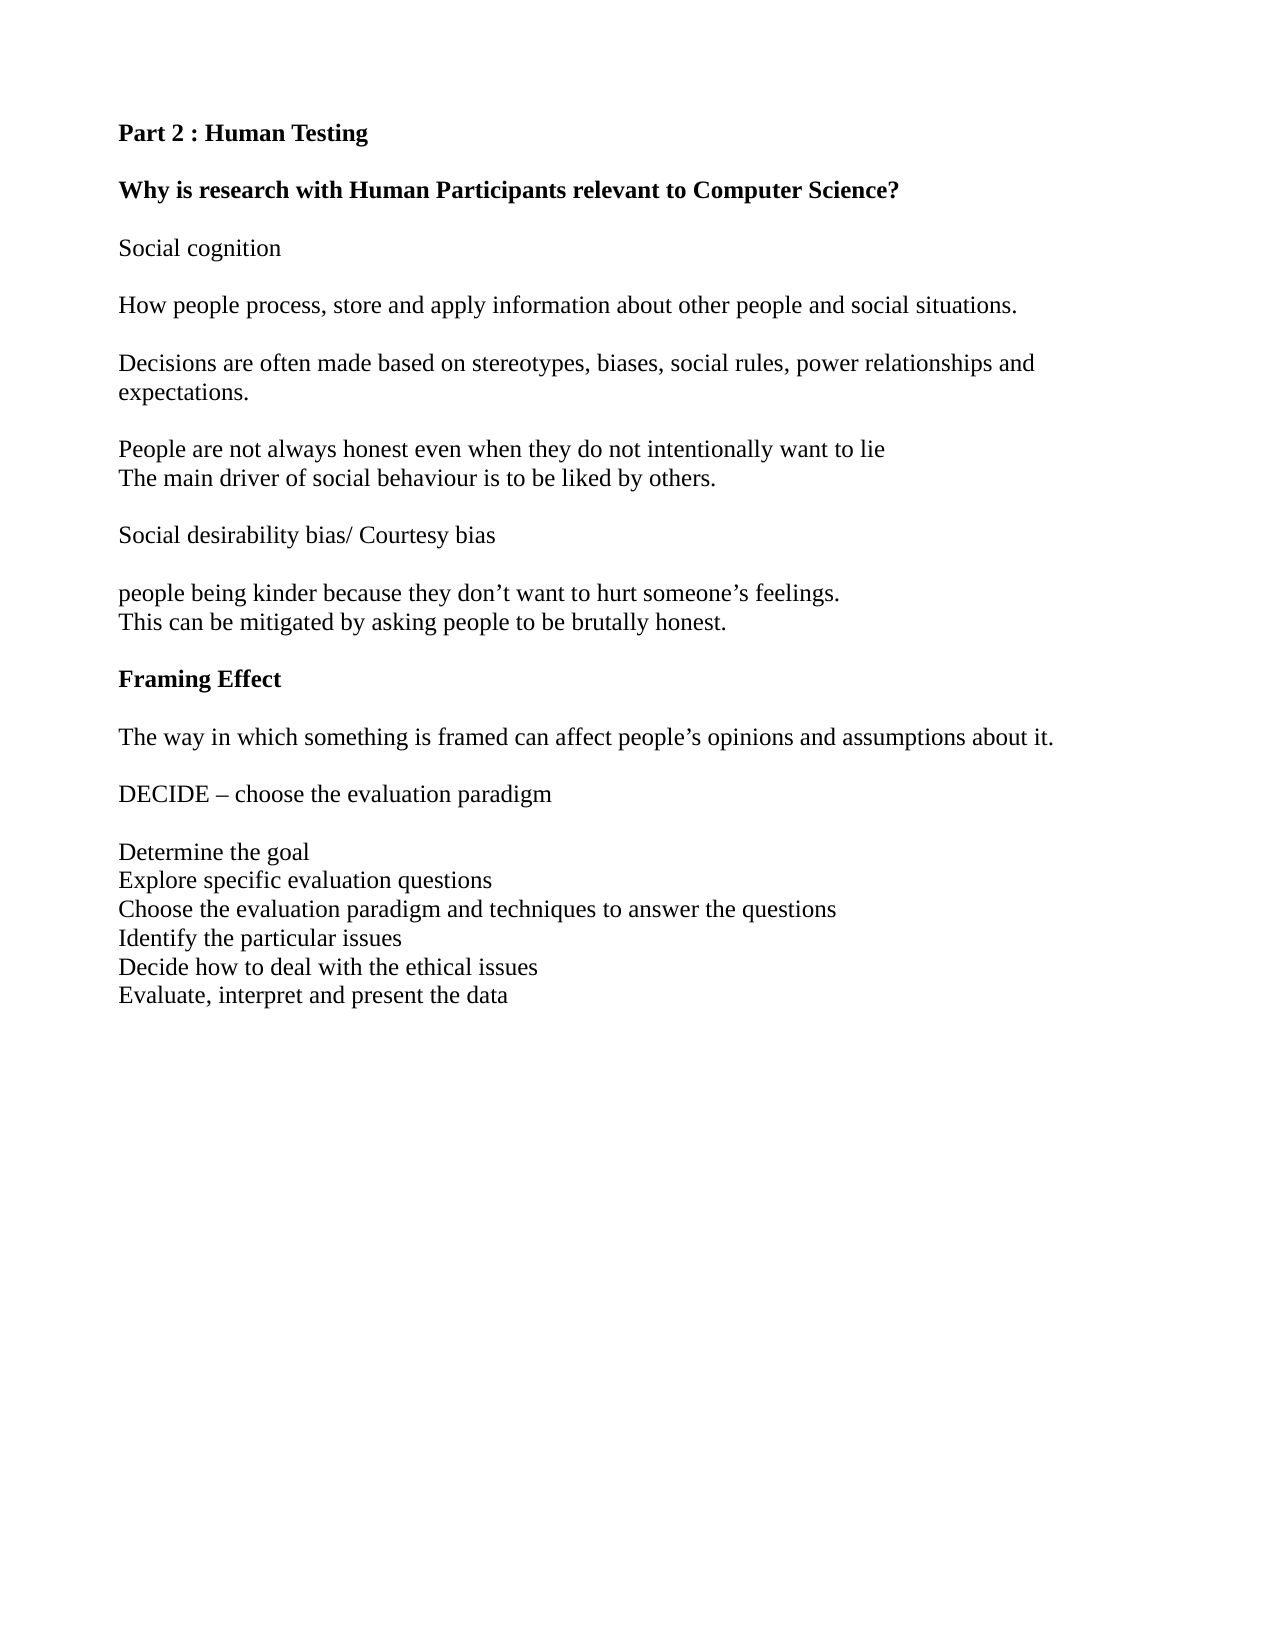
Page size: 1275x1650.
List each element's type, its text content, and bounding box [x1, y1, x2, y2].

text Social cognition [118, 233, 1157, 262]
text Why is research with Human Participants relevant to Computer Science? [118, 176, 1157, 204]
text Decide how to deal with the ethical issues [118, 952, 1157, 981]
text people being kinder because they don’t want to hurt someone’s feelings. [118, 578, 1157, 607]
text Part 2 : Human Testing [118, 118, 1157, 147]
text Explore specific evaluation questions [118, 866, 1157, 894]
text This can be mitigated by asking people to be brutally honest. [118, 607, 1157, 636]
text Identify the particular issues [118, 923, 1157, 952]
text How people process, store and apply information about other people and social situations. [118, 291, 1157, 319]
text DECIDE – choose the evaluation paradigm [118, 779, 1157, 808]
text Determine the goal [118, 837, 1157, 866]
text The way in which something is framed can affect people’s opinions and assumptions about it. [118, 722, 1157, 751]
text Choose the evaluation paradigm and techniques to answer the questions [118, 894, 1157, 923]
text Framing Effect [118, 664, 1157, 693]
text Social desirability bias/ Courtesy bias [118, 521, 1157, 549]
text The main driver of social behaviour is to be liked by others. [118, 463, 1157, 492]
text Decisions are often made based on stereotypes, biases, social rules, power relationships and expectations. [118, 348, 1157, 406]
text Evaluate, interpret and present the data [118, 981, 1157, 1009]
text People are not always honest even when they do not intentionally want to lie [118, 434, 1157, 463]
